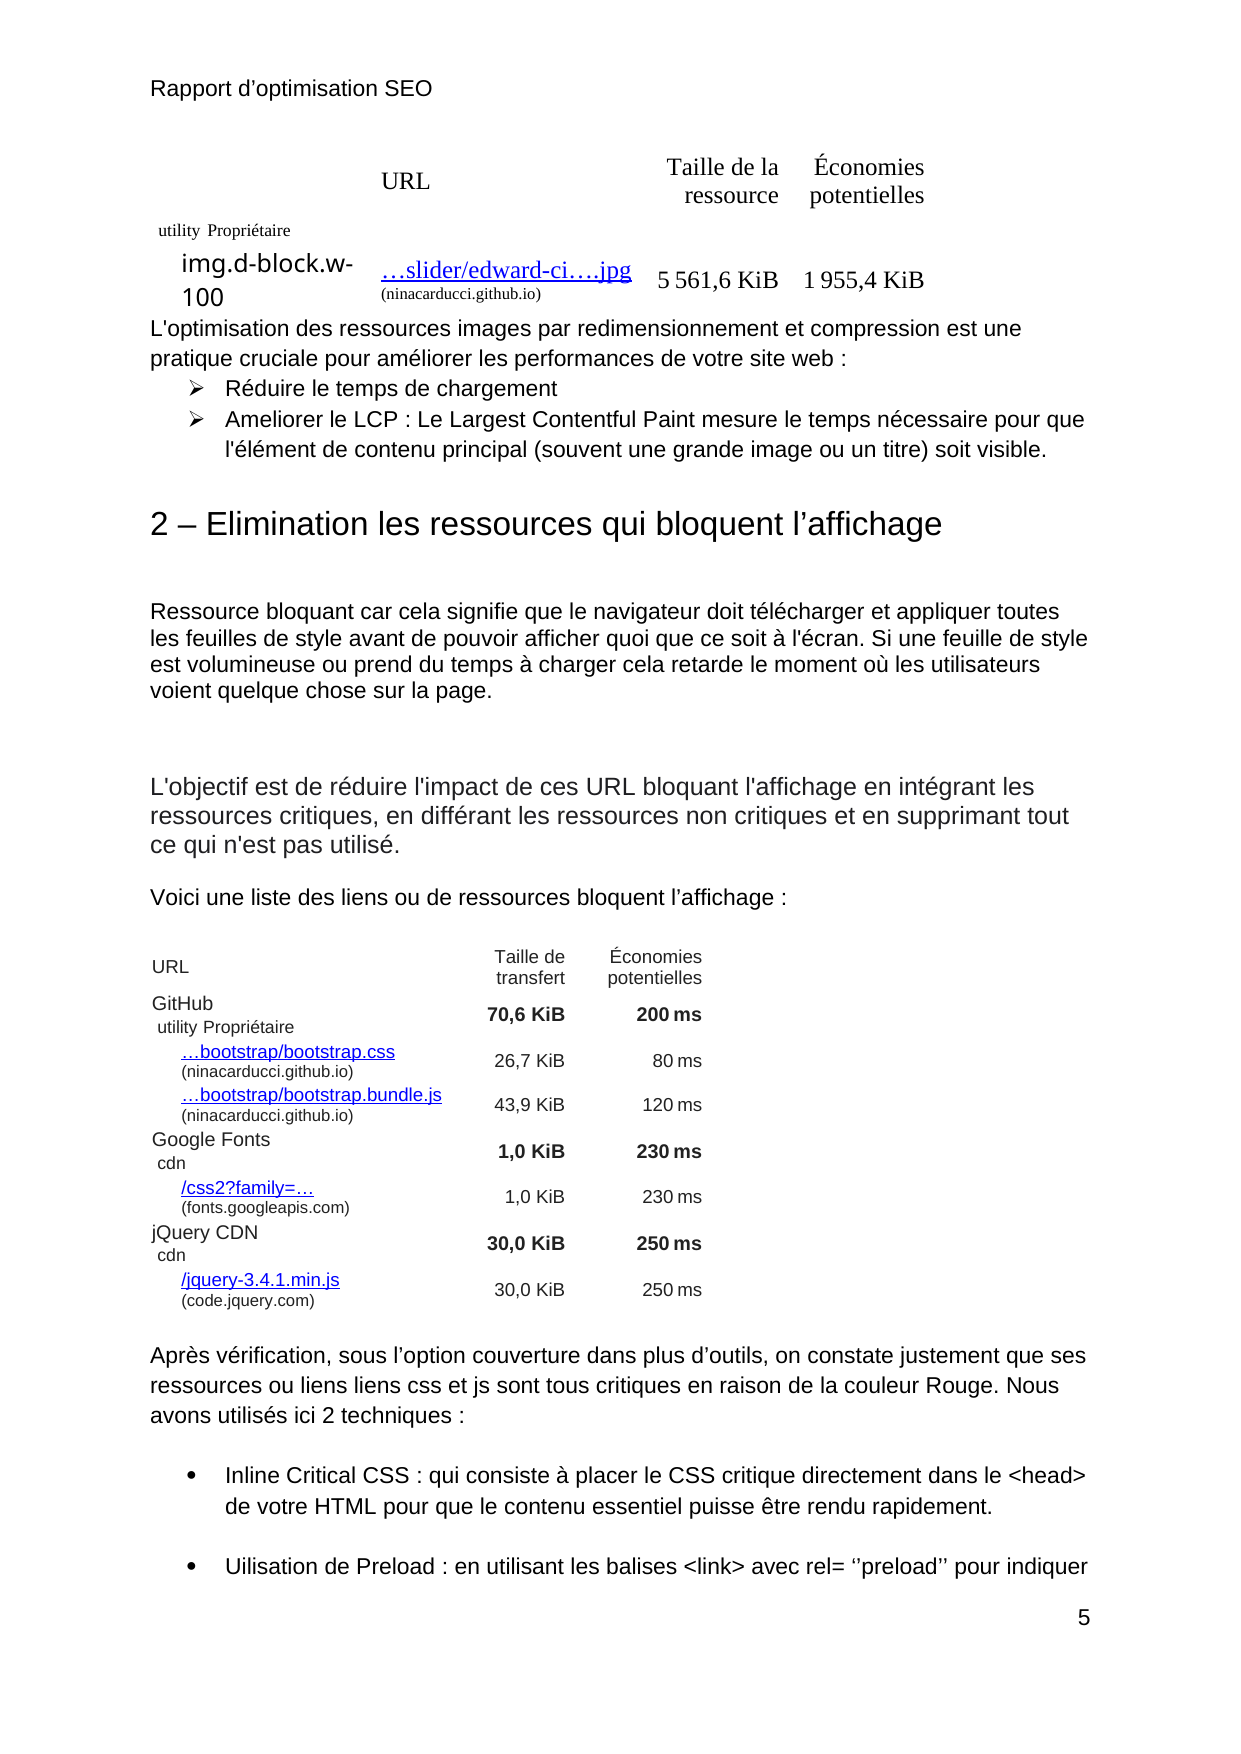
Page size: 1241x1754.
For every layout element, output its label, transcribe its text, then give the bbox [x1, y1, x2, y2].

table_cell 120 ms [566, 1083, 703, 1127]
table_cell jQuery CDN cdn [150, 1219, 448, 1267]
table_cell 70,6 KiB [448, 990, 566, 1039]
text L'objectif est de réduire l'impact de ces URL bloquant l'affichage en intégrant les ressources critiques, en différant les ressources non critiques et en supprimant tout ce qui n'est pas utilisé. [150, 772, 1090, 859]
table_cell utility Propriétaire [150, 211, 379, 244]
table_cell 1,0 KiB [448, 1127, 566, 1175]
table_cell …bootstrap/bootstrap.bundle.js (ninacarducci.github.io) [150, 1083, 448, 1127]
table_cell 26,7 KiB [448, 1039, 566, 1083]
list Ameliorer le LCP : Le Largest Contentful Paint mesure le temps nécessaire pour que l'élément de contenu principal (souvent une grande image ou un titre) soit visible. [187, 406, 1090, 462]
table_cell /css2?family=… (fonts.googleapis.com) [150, 1175, 448, 1219]
table_cell [780, 211, 926, 244]
table_cell 1,0 KiB [448, 1175, 566, 1219]
table_cell 1 955,4 KiB [780, 244, 926, 315]
table_header URL [379, 150, 636, 211]
table_cell 250 ms [566, 1219, 703, 1267]
table_header Taille de transfert [448, 944, 566, 990]
table_cell [379, 211, 636, 244]
list Inline Critical CSS : qui consiste à placer le CSS critique directement dans le <head> de votre HTML pour que le contenu essentiel puisse être rendu rapidement. [187, 1462, 1090, 1519]
table_header URL [150, 944, 448, 990]
table_cell 5 561,6 KiB [636, 244, 780, 315]
table_header Économies potentielles [566, 944, 703, 990]
table_cell 30,0 KiB [448, 1219, 566, 1267]
text Ressource bloquant car cela signifie que le navigateur doit télécharger et appliquer toutes les feuilles de style avant de pouvoir afficher quoi que ce soit à l'écran. Si une feuille de style est volumineuse ou prend du temps à charger cela retarde le moment où les utilisateurs voient quelque chose sur la page. [150, 598, 1090, 704]
list Réduire le temps de chargement [187, 375, 1090, 402]
table_cell 30,0 KiB [448, 1268, 566, 1311]
table_cell /jquery-3.4.1.min.js (code.jquery.com) [150, 1268, 448, 1311]
table_cell 80 ms [566, 1039, 703, 1083]
table_header Économies potentielles [780, 150, 926, 211]
table_cell 43,9 KiB [448, 1083, 566, 1127]
table_header Taille de la ressource [636, 150, 780, 211]
text L'optimisation des ressources images par redimensionnement et compression est une pratique cruciale pour améliorer les performances de votre site web : [150, 315, 1090, 372]
table_cell 230 ms [566, 1127, 703, 1175]
text Après vérification, sous l’option couverture dans plus d’outils, on constate justement que ses ressources ou liens liens css et js sont tous critiques en raison de la couleur Rouge. Nous avons utilisés ici 2 techniques : [150, 1342, 1090, 1428]
table_cell …slider/edward-ci….jpg (ninacarducci.github.io) [379, 244, 636, 315]
list Uilisation de Preload : en utilisant les balises <link> avec rel= ‘’preload’’ pour indiquer [187, 1553, 1090, 1579]
table_cell 230 ms [566, 1175, 703, 1219]
table_cell 250 ms [566, 1268, 703, 1311]
table_cell [636, 211, 780, 244]
table_cell …bootstrap/bootstrap.css (ninacarducci.github.io) [150, 1039, 448, 1083]
subtitle 2 – Elimination les ressources qui bloquent l’affichage [150, 503, 1090, 542]
table_cell 200 ms [566, 990, 703, 1039]
table_header [150, 150, 379, 211]
text Voici une liste des liens ou de ressources bloquent l’affichage : [150, 884, 1090, 910]
table_cell GitHub utility Propriétaire [150, 990, 448, 1039]
table_cell Google Fonts cdn [150, 1127, 448, 1175]
table_cell img.d-block.w-100 [150, 244, 379, 315]
